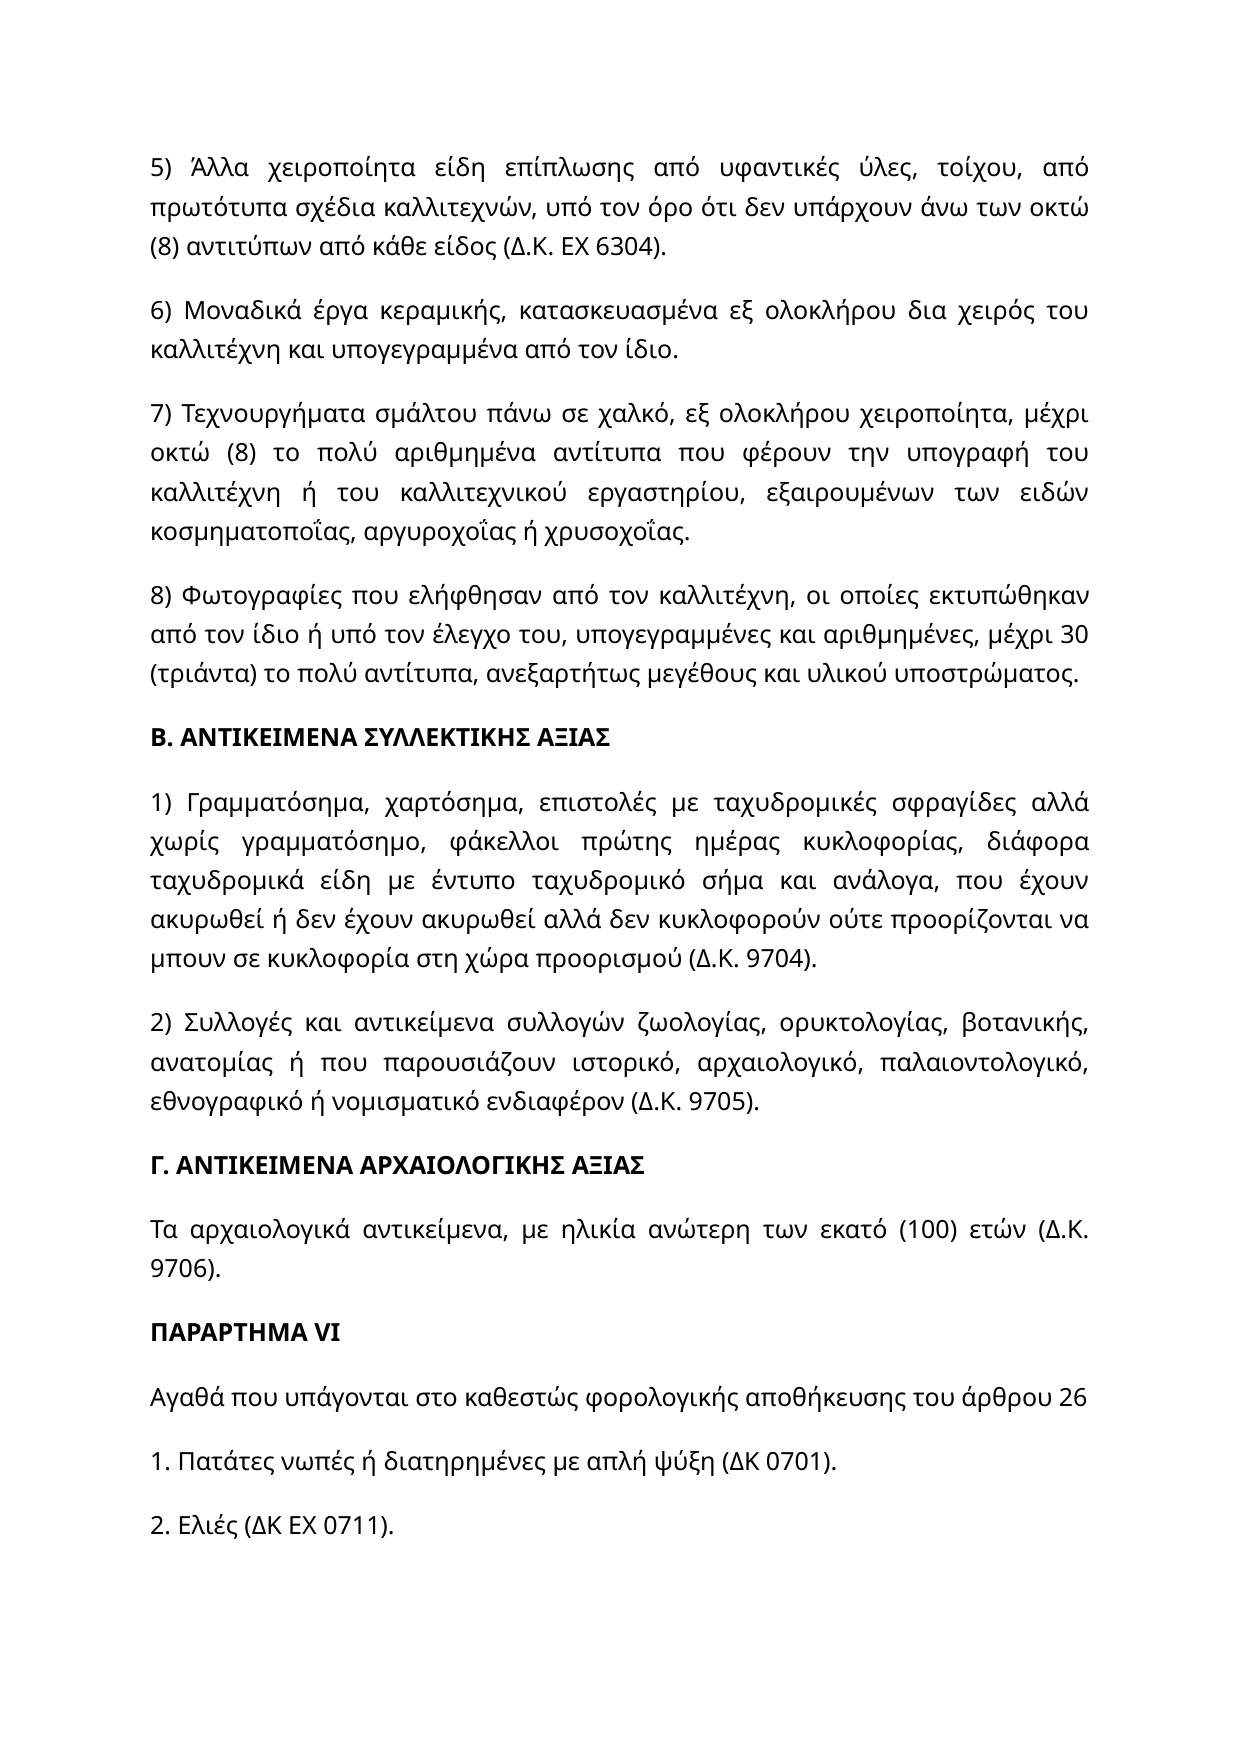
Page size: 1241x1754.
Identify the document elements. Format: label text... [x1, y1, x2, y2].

text 8) Φωτογραφίες που ελήφθησαν από τον καλλιτέχνη, οι οποίες εκτυπώθηκαν από τον ίδιο ή υπό τον έλεγχο του, υπογεγραμμένες και αριθμημένες, μέχρι 30 (τριάντα) το πολύ αντίτυπα, ανεξαρτήτως μεγέθους και υλικού υποστρώματος. [150, 577, 1090, 690]
text 2) Συλλογές και αντικείμενα συλλογών ζωολογίας, ορυκτολογίας, βοτανικής, ανατομίας ή που παρουσιάζουν ιστορικό, αρχαιολογικό, παλαιοντολογικό, εθνογραφικό ή νομισματικό ενδιαφέρον (Δ.Κ. 9705). [150, 1005, 1090, 1117]
text 7) Τεχνουργήματα σμάλτου πάνω σε χαλκό, εξ ολοκλήρου χειροποίητα, μέχρι οκτώ (8) το πολύ αριθμημένα αντίτυπα που φέρουν την υπογραφή του καλλιτέχνη ή του καλλιτεχνικού εργαστηρίου, εξαιρουμένων των ειδών κοσμηματοποΐας, αργυροχοΐας ή χρυσοχοΐας. [150, 396, 1090, 547]
text ΠΑΡΑΡΤΗΜΑ VI [150, 1315, 1090, 1349]
text Τα αρχαιολογικά αντικείμενα, με ηλικία ανώτερη των εκατό (100) ετών (Δ.Κ. 9706). [150, 1212, 1090, 1285]
text 1. Πατάτες νωπές ή διατηρημένες με απλή ψύξη (ΔΚ 0701). [150, 1443, 1090, 1477]
text Β. ΑΝΤΙΚΕΙΜΕΝΑ ΣΥΛΛΕΚΤΙΚΗΣ ΑΞΙΑΣ [150, 720, 1090, 754]
text 6) Μοναδικά έργα κεραμικής, κατασκευασμένα εξ ολοκλήρου δια χειρός του καλλιτέχνη και υπογεγραμμένα από τον ίδιο. [150, 292, 1090, 366]
text Γ. ΑΝΤΙΚΕΙΜΕΝΑ ΑΡΧΑΙΟΛΟΓΙΚΗΣ ΑΞΙΑΣ [150, 1147, 1090, 1182]
text 5) Άλλα χειροποίητα είδη επίπλωσης από υφαντικές ύλες, τοίχου, από πρωτότυπα σχέδια καλλιτεχνών, υπό τον όρο ότι δεν υπάρχουν άνω των οκτώ (8) αντιτύπων από κάθε είδος (Δ.Κ. ΕΧ 6304). [150, 150, 1090, 262]
text 1) Γραμματόσημα, χαρτόσημα, επιστολές με ταχυδρομικές σφραγίδες αλλά χωρίς γραμματόσημο, φάκελλοι πρώτης ημέρας κυκλοφορίας, διάφορα ταχυδρομικά είδη με έντυπο ταχυδρομικό σήμα και ανάλογα, που έχουν ακυρωθεί ή δεν έχουν ακυρωθεί αλλά δεν κυκλοφορούν ούτε προορίζονται να μπουν σε κυκλοφορία στη χώρα προορισμού (Δ.Κ. 9704). [150, 784, 1090, 975]
text 2. Ελιές (ΔΚ ΕΧ 0711). [150, 1507, 1090, 1542]
text Αγαθά που υπάγονται στο καθεστώς φορολογικής αποθήκευσης του άρθρου 26 [150, 1379, 1090, 1413]
